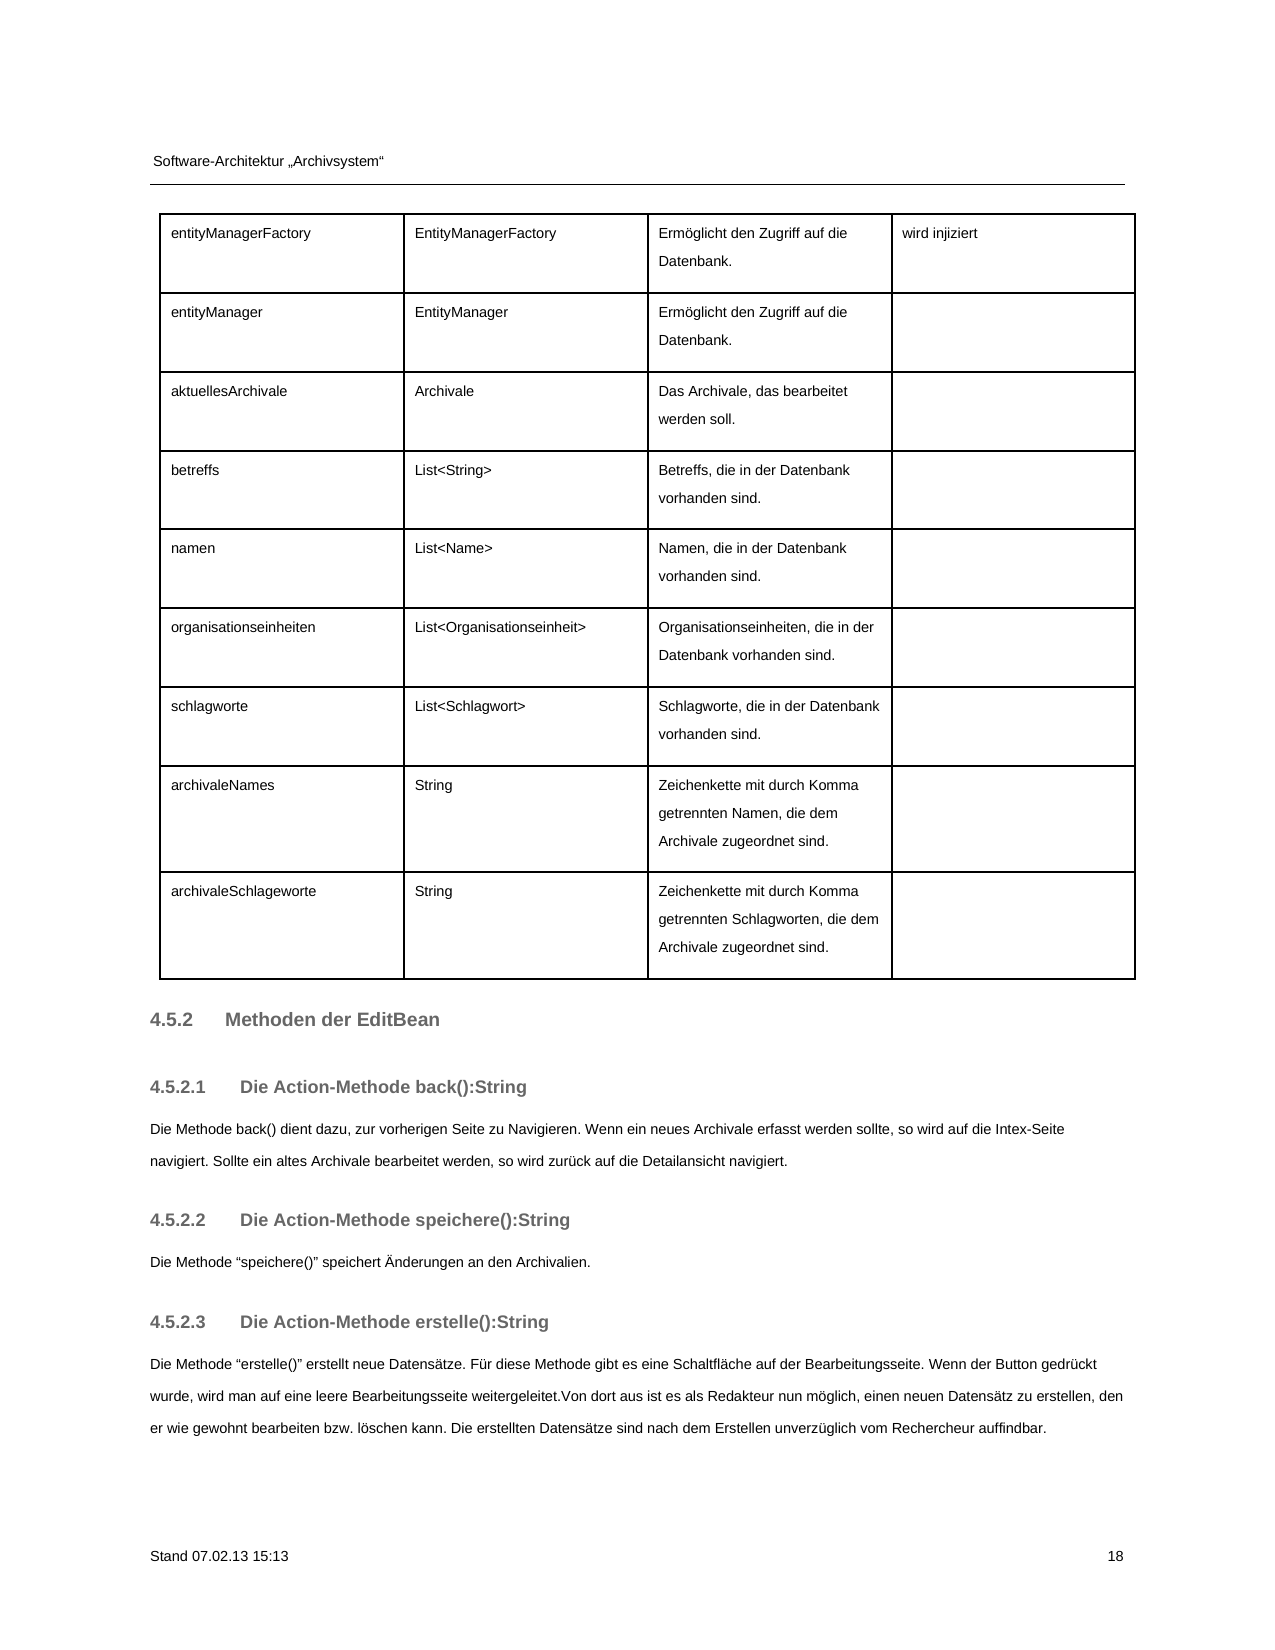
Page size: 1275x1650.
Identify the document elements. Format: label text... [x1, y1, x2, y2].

table_cell List<Schlagwort> [405, 688, 647, 764]
table_cell entityManagerFactory [161, 215, 403, 292]
table_cell Archivale [405, 373, 647, 449]
table_cell [893, 873, 1134, 978]
subtitle Die Action-Methode speichere():String [150, 1210, 1125, 1245]
table_cell [893, 609, 1134, 686]
table_cell EntityManager [405, 294, 647, 371]
text Die Methode “speichere()” speichert Änderungen an den Archivalien. [150, 1255, 1125, 1283]
table_cell List<Name> [405, 530, 647, 607]
table_cell Zeichenkette mit durch Komma getrennten Namen, die dem Archivale zugeordnet sind. [649, 767, 891, 871]
text Die Methode back() dient dazu, zur vorherigen Seite zu Navigieren. Wenn ein neues Archivale erfasst werden sollte, so wird auf die Intex-Seite navigiert. Sollte ein altes Archivale bearbeitet werden, so wird zurück auf die Detailansicht navigiert. [150, 1121, 1125, 1181]
subtitle Die Action-Methode back():String [150, 1077, 1125, 1112]
table_cell [893, 294, 1134, 371]
table_cell EntityManagerFactory [405, 215, 647, 292]
table_cell [893, 530, 1134, 607]
table_cell [893, 767, 1134, 871]
table_cell namen [161, 530, 403, 607]
subtitle Die Action-Methode erstelle():String [150, 1312, 1125, 1347]
table_cell organisationseinheiten [161, 609, 403, 686]
table_cell archivaleNames [161, 767, 403, 871]
table_cell archivaleSchlageworte [161, 873, 403, 978]
text Die Methode “erstelle()” erstellt neue Datensätze. Für diese Methode gibt es eine Schaltfläche auf der Bearbeitungsseite. Wenn der Button gedrückt wurde, wird man auf eine leere Bearbeitungsseite weitergeleitet.Von dort aus ist es als Redakteur nun möglich, einen neuen Datensätz zu erstellen, den er wie gewohnt bearbeiten bzw. löschen kann. Die erstellten Datensätze sind nach dem Erstellen unverzüglich vom Rechercheur auffindbar. [150, 1356, 1125, 1448]
table_cell Ermöglicht den Zugriff auf die Datenbank. [649, 294, 891, 371]
table_cell Schlagworte, die in der Datenbank vorhanden sind. [649, 688, 891, 764]
table_cell List<String> [405, 452, 647, 528]
table_cell schlagworte [161, 688, 403, 764]
table_cell Betreffs, die in der Datenbank vorhanden sind. [649, 452, 891, 528]
table_cell aktuellesArchivale [161, 373, 403, 449]
table_cell wird injiziert [893, 215, 1134, 292]
table_cell Zeichenkette mit durch Komma getrennten Schlagworten, die dem Archivale zugeordnet sind. [649, 873, 891, 978]
table_cell String [405, 767, 647, 871]
table_cell [893, 688, 1134, 764]
table_cell [893, 452, 1134, 528]
table_cell entityManager [161, 294, 403, 371]
table_cell Namen, die in der Datenbank vorhanden sind. [649, 530, 891, 607]
table_cell [893, 373, 1134, 449]
table_cell betreffs [161, 452, 403, 528]
table_cell List<Organisationseinheit> [405, 609, 647, 686]
subtitle Methoden der EditBean [150, 1009, 1125, 1046]
table_cell Organisationseinheiten, die in der Datenbank vorhanden sind. [649, 609, 891, 686]
table_cell Ermöglicht den Zugriff auf die Datenbank. [649, 215, 891, 292]
table_cell Das Archivale, das bearbeitet werden soll. [649, 373, 891, 449]
table_cell String [405, 873, 647, 978]
